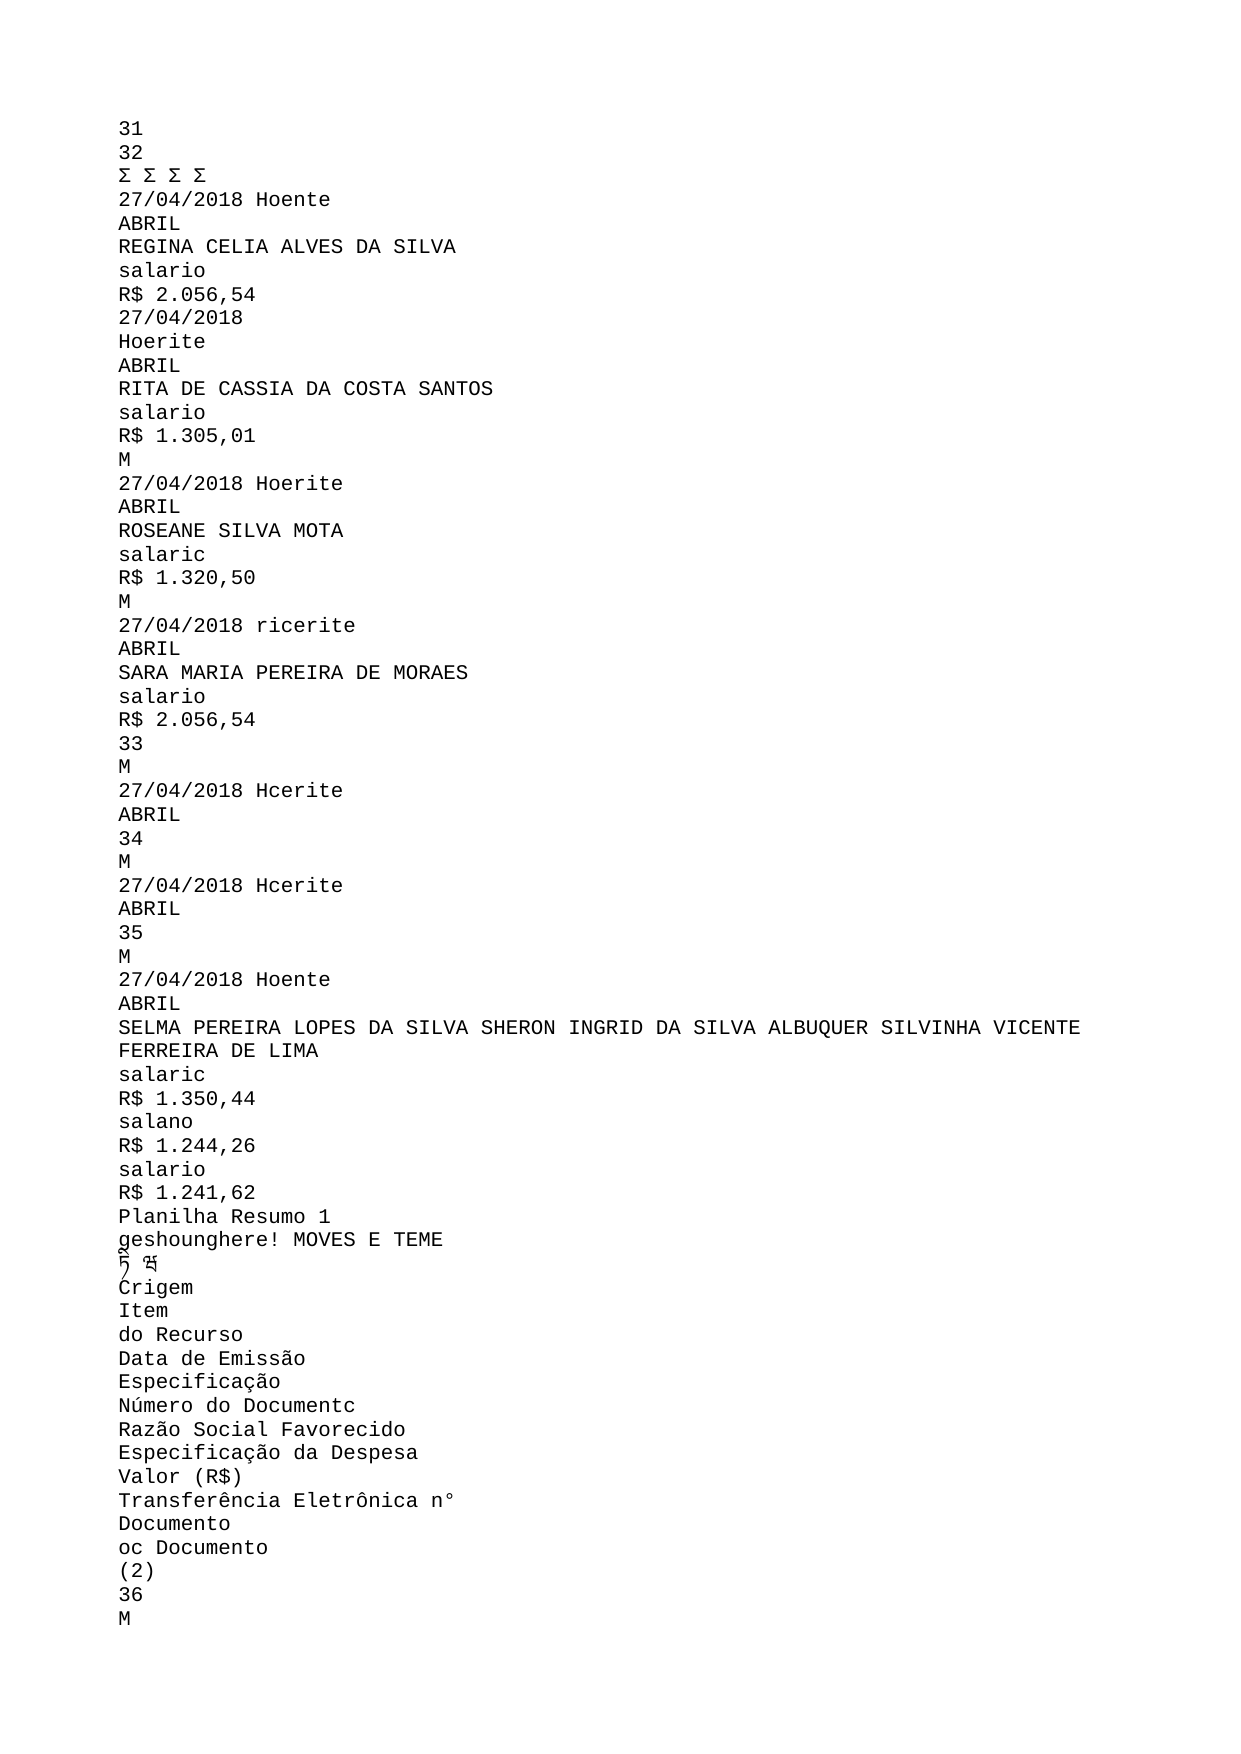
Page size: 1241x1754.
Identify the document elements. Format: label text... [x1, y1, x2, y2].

text geshounghere! MOVES E TEME [118, 1229, 1122, 1253]
text 27/04/2018 Hcerite [118, 780, 1122, 804]
text 32 [118, 142, 1122, 165]
text R$ 1.244,26 [118, 1135, 1122, 1158]
text 27/04/2018 Hoente [118, 969, 1122, 993]
text 34 [118, 827, 1122, 851]
text salario [118, 1158, 1122, 1182]
text salario [118, 402, 1122, 426]
text M [118, 591, 1122, 615]
text Hoerite [118, 331, 1122, 354]
text salano [118, 1111, 1122, 1135]
text Valor (R$) [118, 1466, 1122, 1489]
text ABRIL [118, 354, 1122, 378]
text Especificação [118, 1371, 1122, 1395]
text ABRIL [118, 213, 1122, 236]
text Planilha Resumo 1 [118, 1206, 1122, 1229]
text 31 [118, 118, 1122, 142]
text M [118, 946, 1122, 969]
text ABRIL [118, 898, 1122, 922]
text R$ 1.241,62 [118, 1182, 1122, 1206]
text M [118, 851, 1122, 875]
text oc Documento [118, 1537, 1122, 1561]
text 27/04/2018 Hoerite [118, 473, 1122, 496]
text R$ 1.350,44 [118, 1088, 1122, 1111]
text M [118, 449, 1122, 473]
text SARA MARIA PEREIRA DE MORAES [118, 662, 1122, 686]
text M [118, 757, 1122, 780]
text salario [118, 686, 1122, 709]
text 27/04/2018 Hoente [118, 189, 1122, 213]
text ABRIL [118, 638, 1122, 662]
text (2) [118, 1561, 1122, 1584]
text salario [118, 260, 1122, 284]
text Razão Social Favorecido [118, 1419, 1122, 1442]
text 36 [118, 1584, 1122, 1608]
text ABRIL [118, 993, 1122, 1017]
text ABRIL [118, 496, 1122, 520]
text ABRIL [118, 804, 1122, 827]
text ROSEANE SILVA MOTA [118, 520, 1122, 544]
text SELMA PEREIRA LOPES DA SILVA SHERON INGRID DA SILVA ALBUQUER SILVINHA VICENTE FERREIRA DE LIMA [118, 1017, 1122, 1064]
text R$ 1.320,50 [118, 567, 1122, 591]
text Crigem [118, 1277, 1122, 1300]
text Especificação da Despesa [118, 1442, 1122, 1466]
text Documento [118, 1513, 1122, 1537]
text ཏི ཝ [118, 1253, 1122, 1277]
text 27/04/2018 ricerite [118, 615, 1122, 638]
text REGINA CELIA ALVES DA SILVA [118, 236, 1122, 260]
text 33 [118, 733, 1122, 757]
text R$ 2.056,54 [118, 284, 1122, 307]
text Σ Σ Σ Σ [118, 165, 1122, 189]
text Transferência Eletrônica n° [118, 1489, 1122, 1513]
text Data de Emissão [118, 1348, 1122, 1371]
text 27/04/2018 Hcerite [118, 875, 1122, 898]
text salaric [118, 544, 1122, 567]
text RITA DE CASSIA DA COSTA SANTOS [118, 378, 1122, 402]
text Item [118, 1300, 1122, 1324]
text salaric [118, 1064, 1122, 1088]
text 35 [118, 922, 1122, 946]
text R$ 2.056,54 [118, 709, 1122, 733]
text M [118, 1608, 1122, 1631]
text 27/04/2018 [118, 307, 1122, 331]
text R$ 1.305,01 [118, 426, 1122, 449]
text Número do Documentc [118, 1395, 1122, 1419]
text do Recurso [118, 1324, 1122, 1348]
